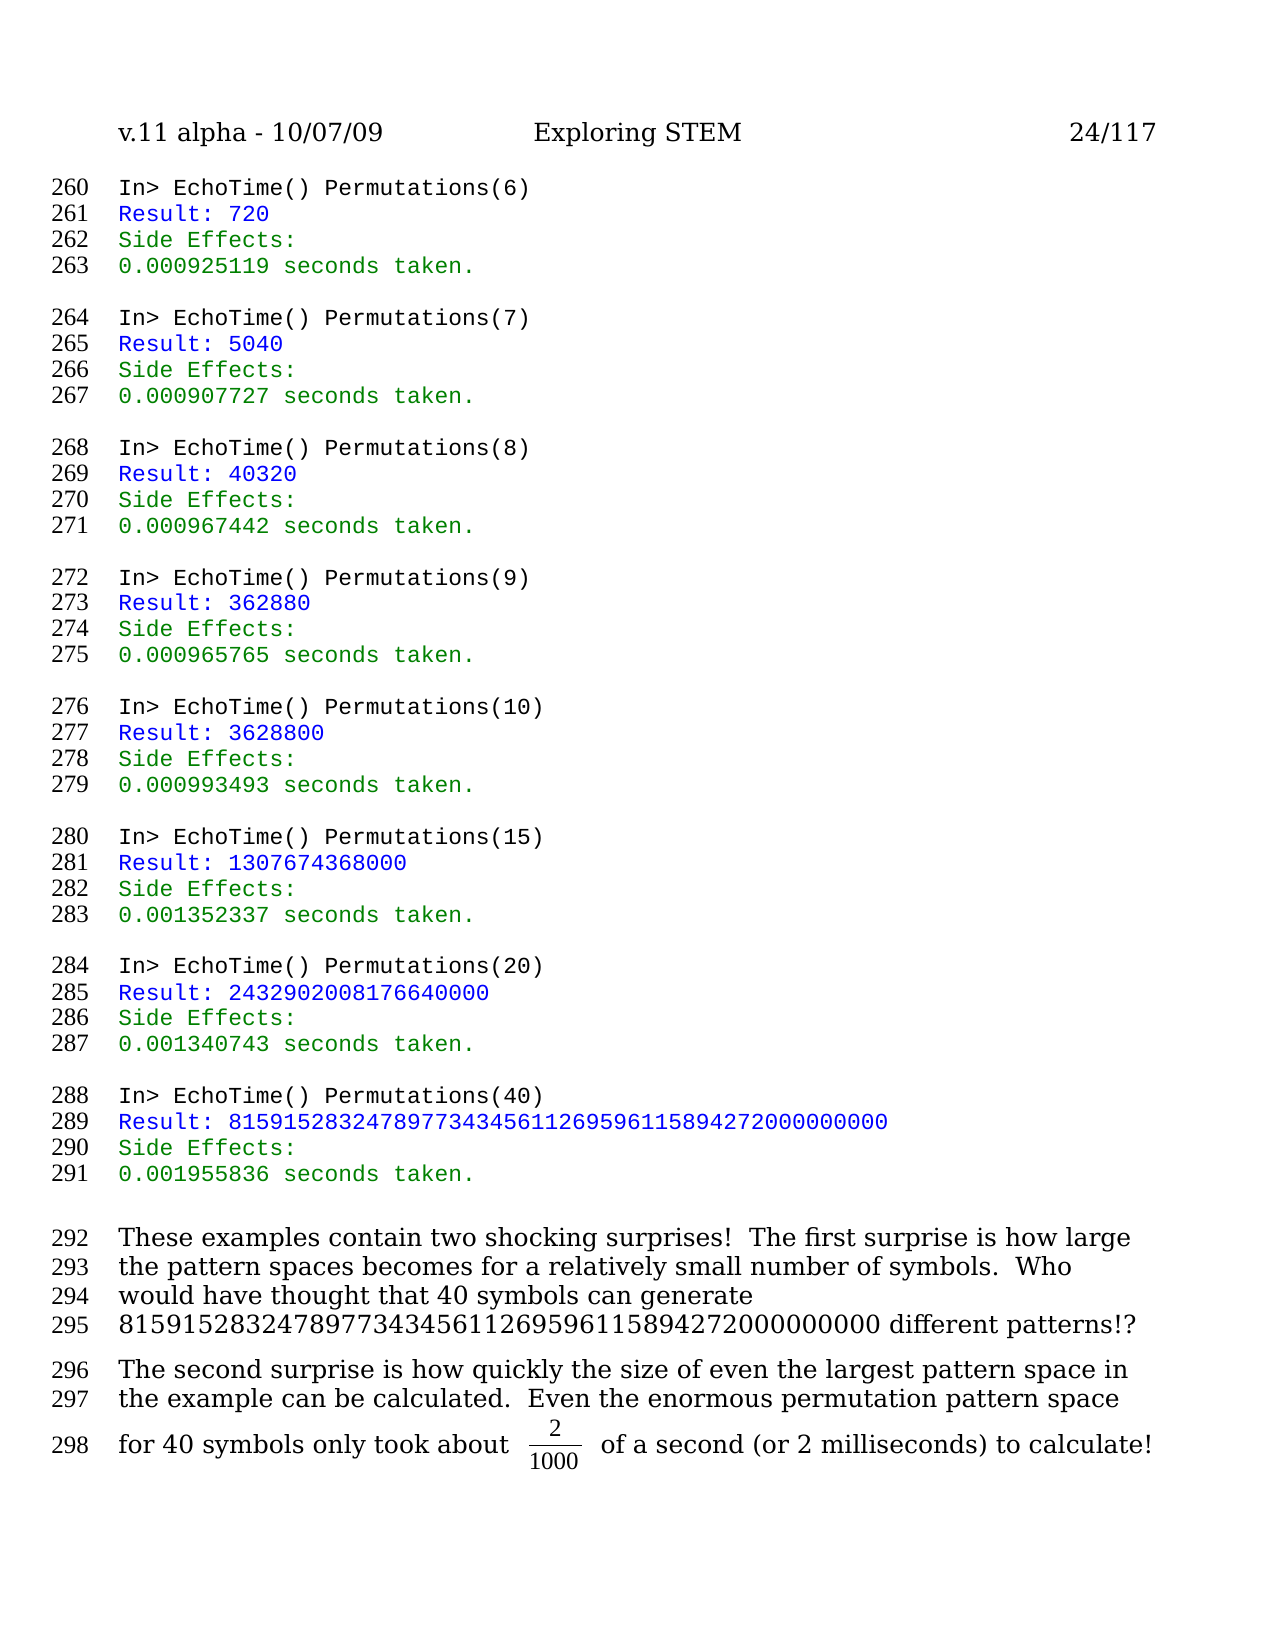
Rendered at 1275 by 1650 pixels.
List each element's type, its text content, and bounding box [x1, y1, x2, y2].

text Side Effects: [118, 877, 1157, 903]
text Side Effects: [118, 1007, 1157, 1033]
text 0.000925119 seconds taken. [118, 254, 1157, 281]
text Side Effects: [118, 358, 1157, 384]
text Result: 5040 [118, 332, 1157, 358]
text These examples contain two shocking surprises! The first surprise is how large the pattern spaces becomes for a relatively small number of symbols. Who would have thought that 40 symbols can generate 815915283247897734345611269596115894272000000000 different patterns!? [118, 1223, 1157, 1340]
text Result: 1307674368000 [118, 851, 1157, 877]
text In> EchoTime() Permutations(6) [118, 177, 1157, 203]
text Result: 3628800 [118, 721, 1157, 747]
text Side Effects: [118, 747, 1157, 773]
text In> EchoTime() Permutations(20) [118, 955, 1157, 981]
text 0.001340743 seconds taken. [118, 1033, 1157, 1059]
text In> EchoTime() Permutations(40) [118, 1084, 1157, 1111]
text 0.000967442 seconds taken. [118, 514, 1157, 540]
text 0.000993493 seconds taken. [118, 773, 1157, 799]
text In> EchoTime() Permutations(7) [118, 306, 1157, 332]
text Side Effects: [118, 488, 1157, 514]
text Result: 40320 [118, 462, 1157, 488]
text Result: 362880 [118, 592, 1157, 618]
text Side Effects: [118, 618, 1157, 644]
text 0.001352337 seconds taken. [118, 903, 1157, 929]
text 0.000965765 seconds taken. [118, 644, 1157, 669]
text In> EchoTime() Permutations(15) [118, 825, 1157, 851]
text 0.000907727 seconds taken. [118, 384, 1157, 410]
text Result: 815915283247897734345611269596115894272000000000 [118, 1111, 1157, 1136]
text In> EchoTime() Permutations(8) [118, 436, 1157, 462]
text The second surprise is how quickly the size of even the largest pattern space in the example can be calculated. Even the enormous permutation pattern space for 40 symbols only took aboutof a second (or 2 milliseconds) to calculate! [118, 1355, 1157, 1477]
text Result: 720 [118, 203, 1157, 229]
text Result: 2432902008176640000 [118, 981, 1157, 1007]
text Side Effects: [118, 1136, 1157, 1162]
text In> EchoTime() Permutations(10) [118, 696, 1157, 721]
text Side Effects: [118, 229, 1157, 254]
text In> EchoTime() Permutations(9) [118, 566, 1157, 592]
text 0.001955836 seconds taken. [118, 1162, 1157, 1188]
